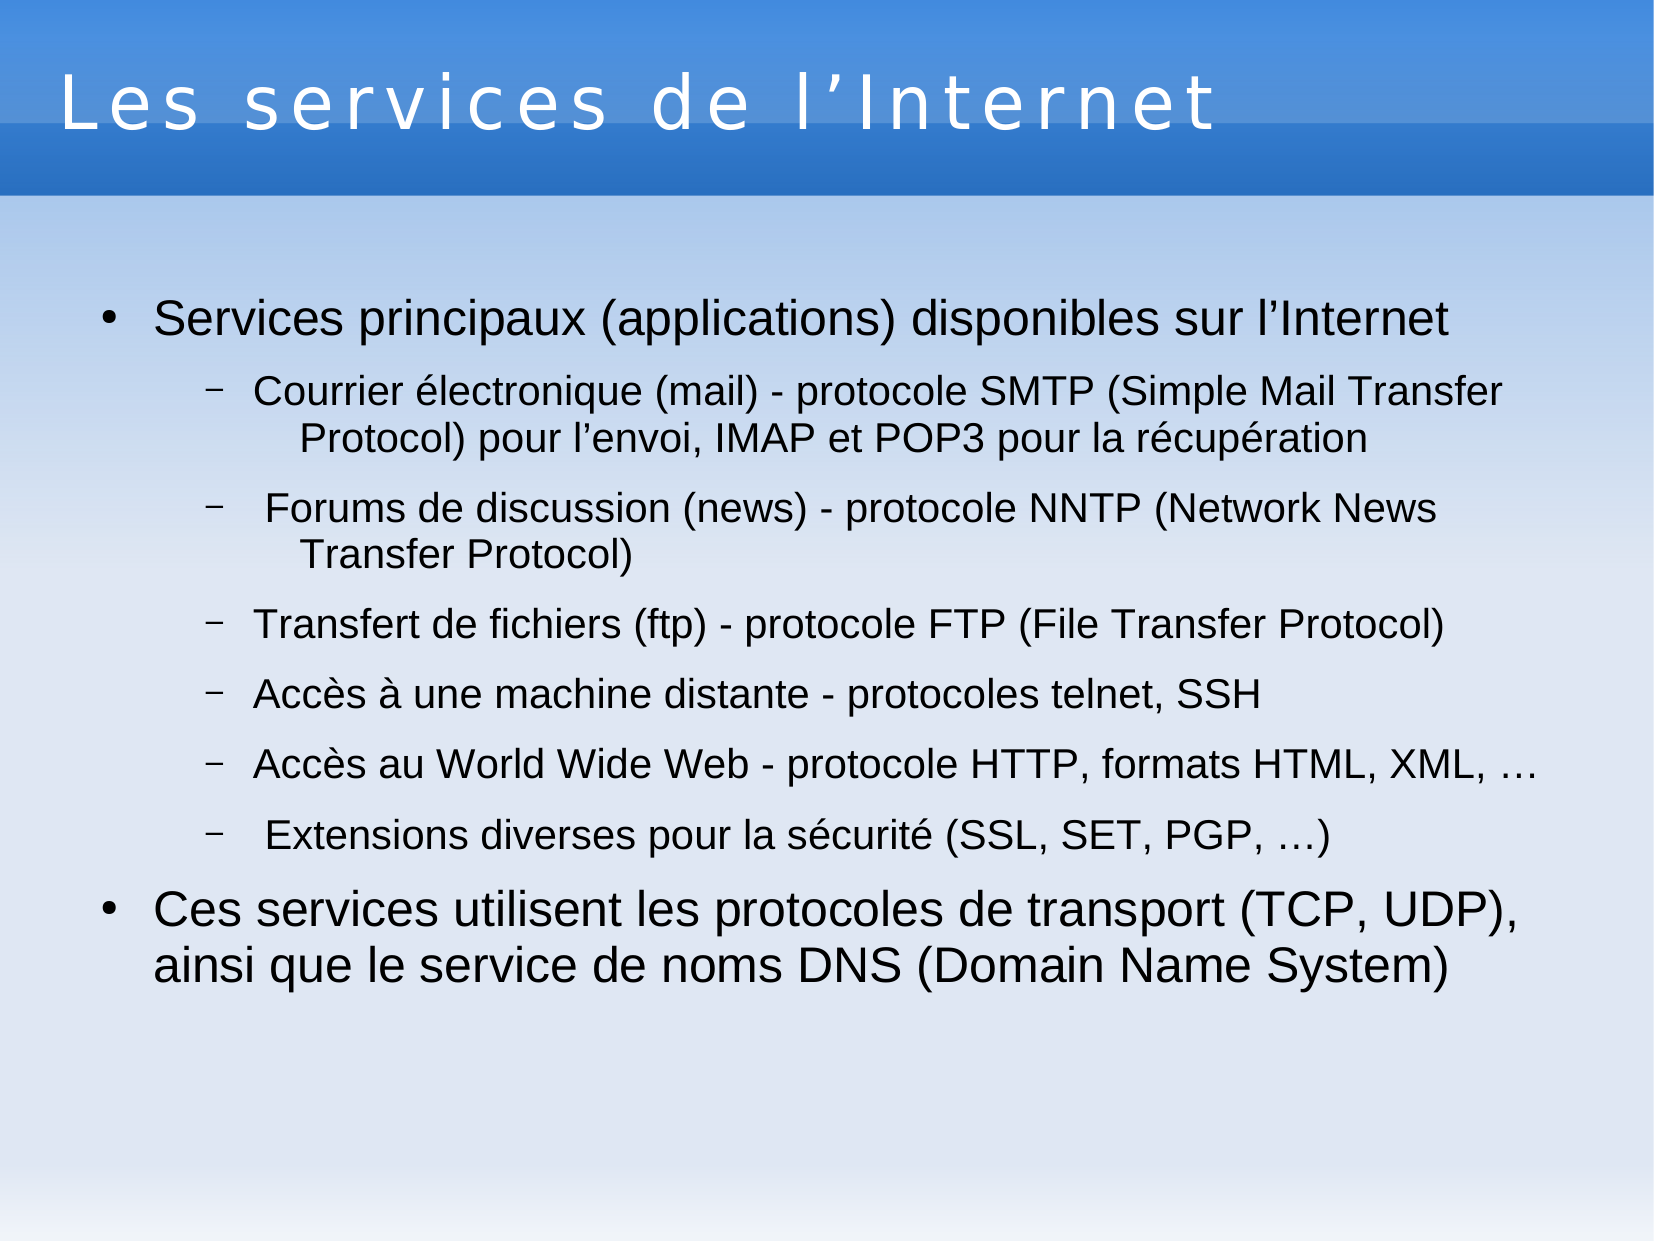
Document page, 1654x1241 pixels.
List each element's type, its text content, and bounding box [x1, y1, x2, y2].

title Les services de l’Internet [59, 29, 1270, 178]
list Services principaux (applications) disponibles sur l’Internet Courrier électronique (mail) - protocole SMTP (Simple Mail Transfer Protocol) pour l’envoi, IMAP et POP3 pour la récupération Forums de discussion (news) - protocole NNTP (Network News Transfer Protocol) Transfert de fichiers (ftp) - protocole FTP (File Transfer Protocol) Accès à une machine distante - protocoles telnet, SSH Accès au World Wide Web - protocole HTTP, formats HTML, XML, … Extensions diverses pour la sécurité (SSL, SET, PGP, …) Ces services utilisent les protocoles de transport (TCP, UDP), ainsi que le service de noms DNS (Domain Name System) [82, 290, 1571, 1094]
picture [0, 0, 1654, 1241]
